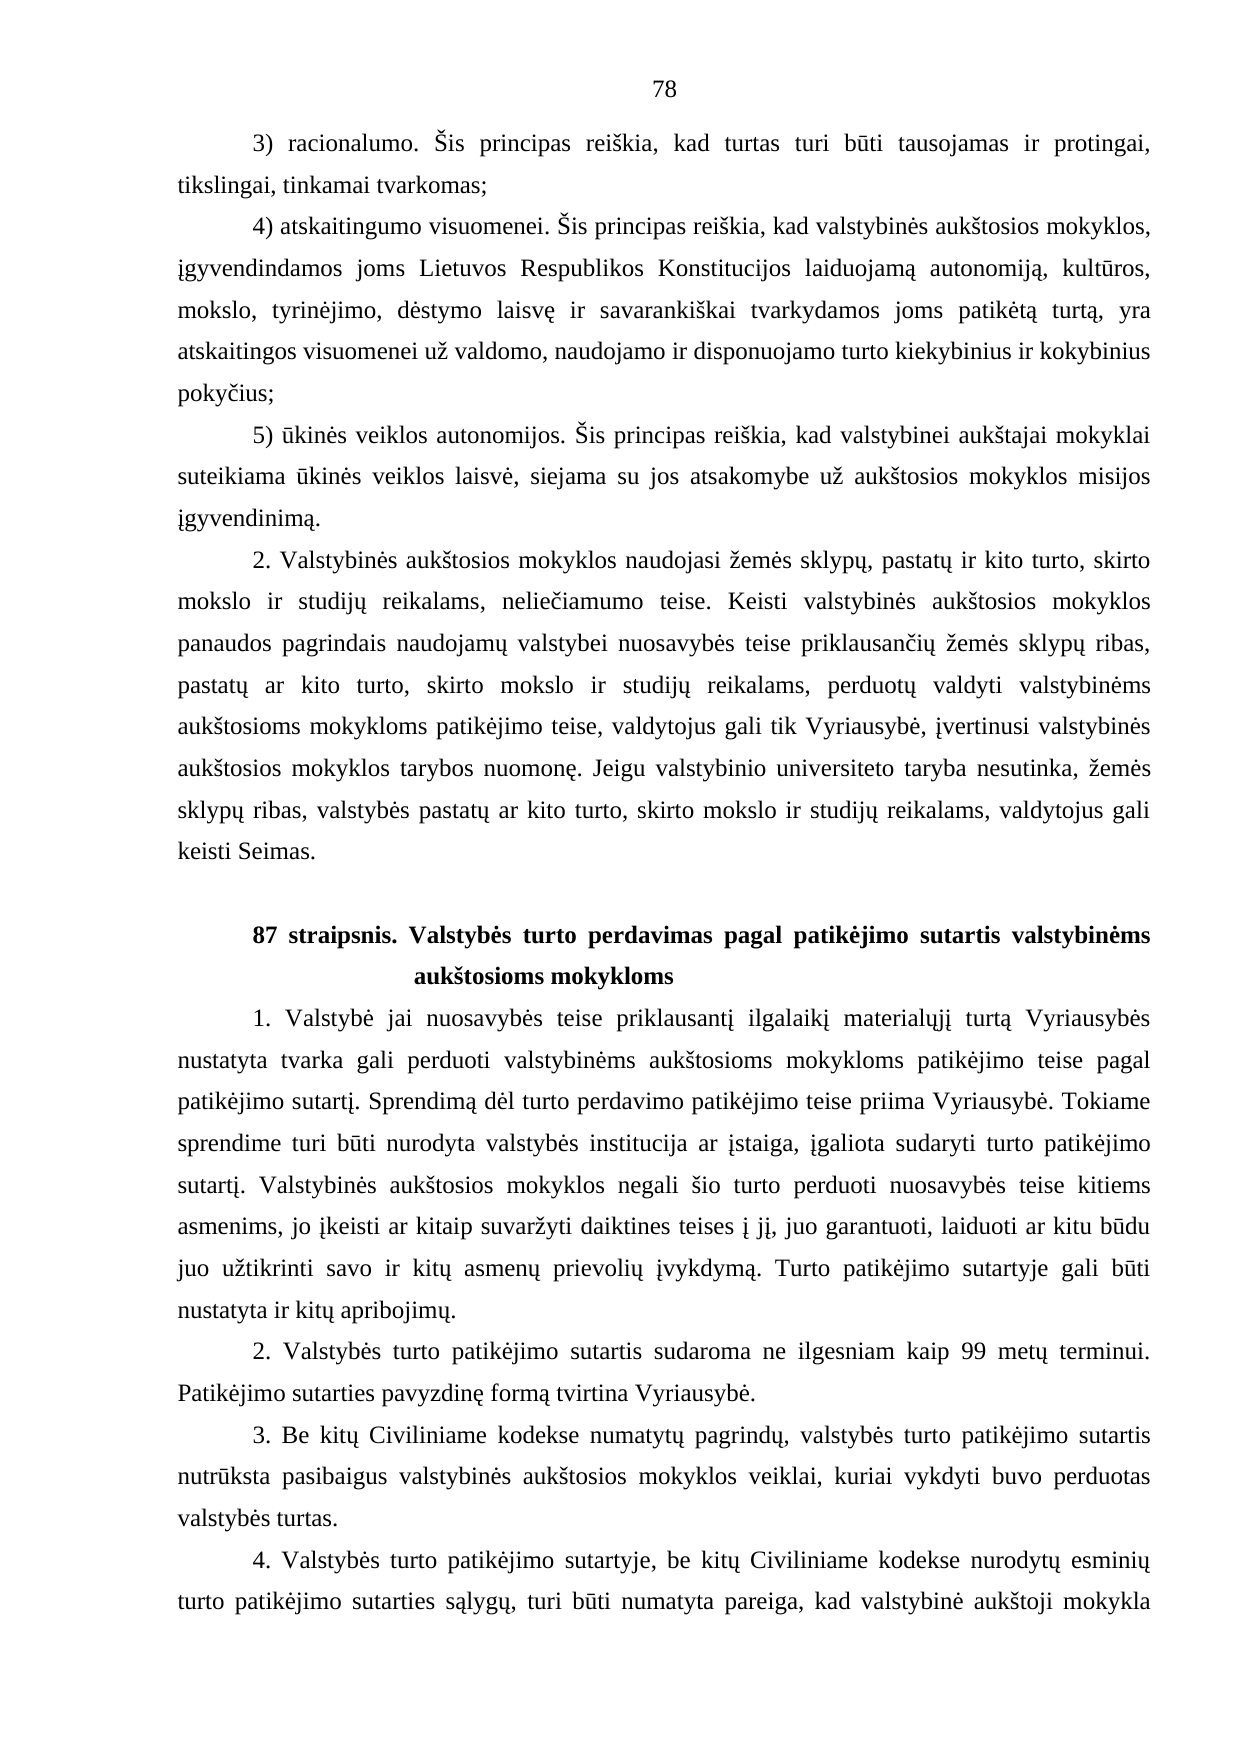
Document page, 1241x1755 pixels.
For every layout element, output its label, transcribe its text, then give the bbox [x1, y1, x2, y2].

text 5) ūkinės veiklos autonomijos. Šis principas reiškia, kad valstybinei aukštajai mokyklai suteikiama ūkinės veiklos laisvė, siejama su jos atsakomybe už aukštosios mokyklos misijos įgyvendinimą. [177, 410, 1152, 535]
text 1. Valstybė jai nuosavybės teise priklausantį ilgalaikį materialųjį turtą Vyriausybės nustatyta tvarka gali perduoti valstybinėms aukštosioms mokykloms patikėjimo teise pagal patikėjimo sutartį. Sprendimą dėl turto perdavimo patikėjimo teise priima Vyriausybė. Tokiame sprendime turi būti nurodyta valstybės institucija ar įstaiga, įgaliota sudaryti turto patikėjimo sutartį. Valstybinės aukštosios mokyklos negali šio turto perduoti nuosavybės teise kitiems asmenims, jo įkeisti ar kitaip suvaržyti daiktines teises į jį, juo garantuoti, laiduoti ar kitu būdu juo užtikrinti savo ir kitų asmenų prievolių įvykdymą. Turto patikėjimo sutartyje gali būti nustatyta ir kitų apribojimų. [177, 993, 1152, 1326]
text 4. Valstybės turto patikėjimo sutartyje, be kitų Civiliniame kodekse nurodytų esminių turto patikėjimo sutarties sąlygų, turi būti numatyta pareiga, kad valstybinė aukštoji mokykla [177, 1535, 1152, 1618]
text 2. Valstybinės aukštosios mokyklos naudojasi žemės sklypų, pastatų ir kito turto, skirto mokslo ir studijų reikalams, neliečiamumo teise. Keisti valstybinės aukštosios mokyklos panaudos pagrindais naudojamų valstybei nuosavybės teise priklausančių žemės sklypų ribas, pastatų ar kito turto, skirto mokslo ir studijų reikalams, perduotų valdyti valstybinėms aukštosioms mokykloms patikėjimo teise, valdytojus gali tik Vyriausybė, įvertinusi valstybinės aukštosios mokyklos tarybos nuomonę. Jeigu valstybinio universiteto taryba nesutinka, žemės sklypų ribas, valstybės pastatų ar kito turto, skirto mokslo ir studijų reikalams, valdytojus gali keisti Seimas. [177, 535, 1152, 868]
text 2. Valstybės turto patikėjimo sutartis sudaroma ne ilgesniam kaip 99 metų terminui. Patikėjimo sutarties pavyzdinę formą tvirtina Vyriausybė. [177, 1326, 1152, 1410]
text 4) atskaitingumo visuomenei. Šis principas reiškia, kad valstybinės aukštosios mokyklos, įgyvendindamos joms Lietuvos Respublikos Konstitucijos laiduojamą autonomiją, kultūros, mokslo, tyrinėjimo, dėstymo laisvę ir savarankiškai tvarkydamos joms patikėtą turtą, yra atskaitingos visuomenei už valdomo, naudojamo ir disponuojamo turto kiekybinius ir kokybinius pokyčius; [177, 201, 1152, 410]
text 87 straipsnis. Valstybės turto perdavimas pagal patikėjimo sutartis valstybinėms aukštosioms mokykloms [252, 910, 1152, 993]
text 3) racionalumo. Šis principas reiškia, kad turtas turi būti tausojamas ir protingai, tikslingai, tinkamai tvarkomas; [177, 118, 1152, 201]
text 3. Be kitų Civiliniame kodekse numatytų pagrindų, valstybės turto patikėjimo sutartis nutrūksta pasibaigus valstybinės aukštosios mokyklos veiklai, kuriai vykdyti buvo perduotas valstybės turtas. [177, 1410, 1152, 1535]
